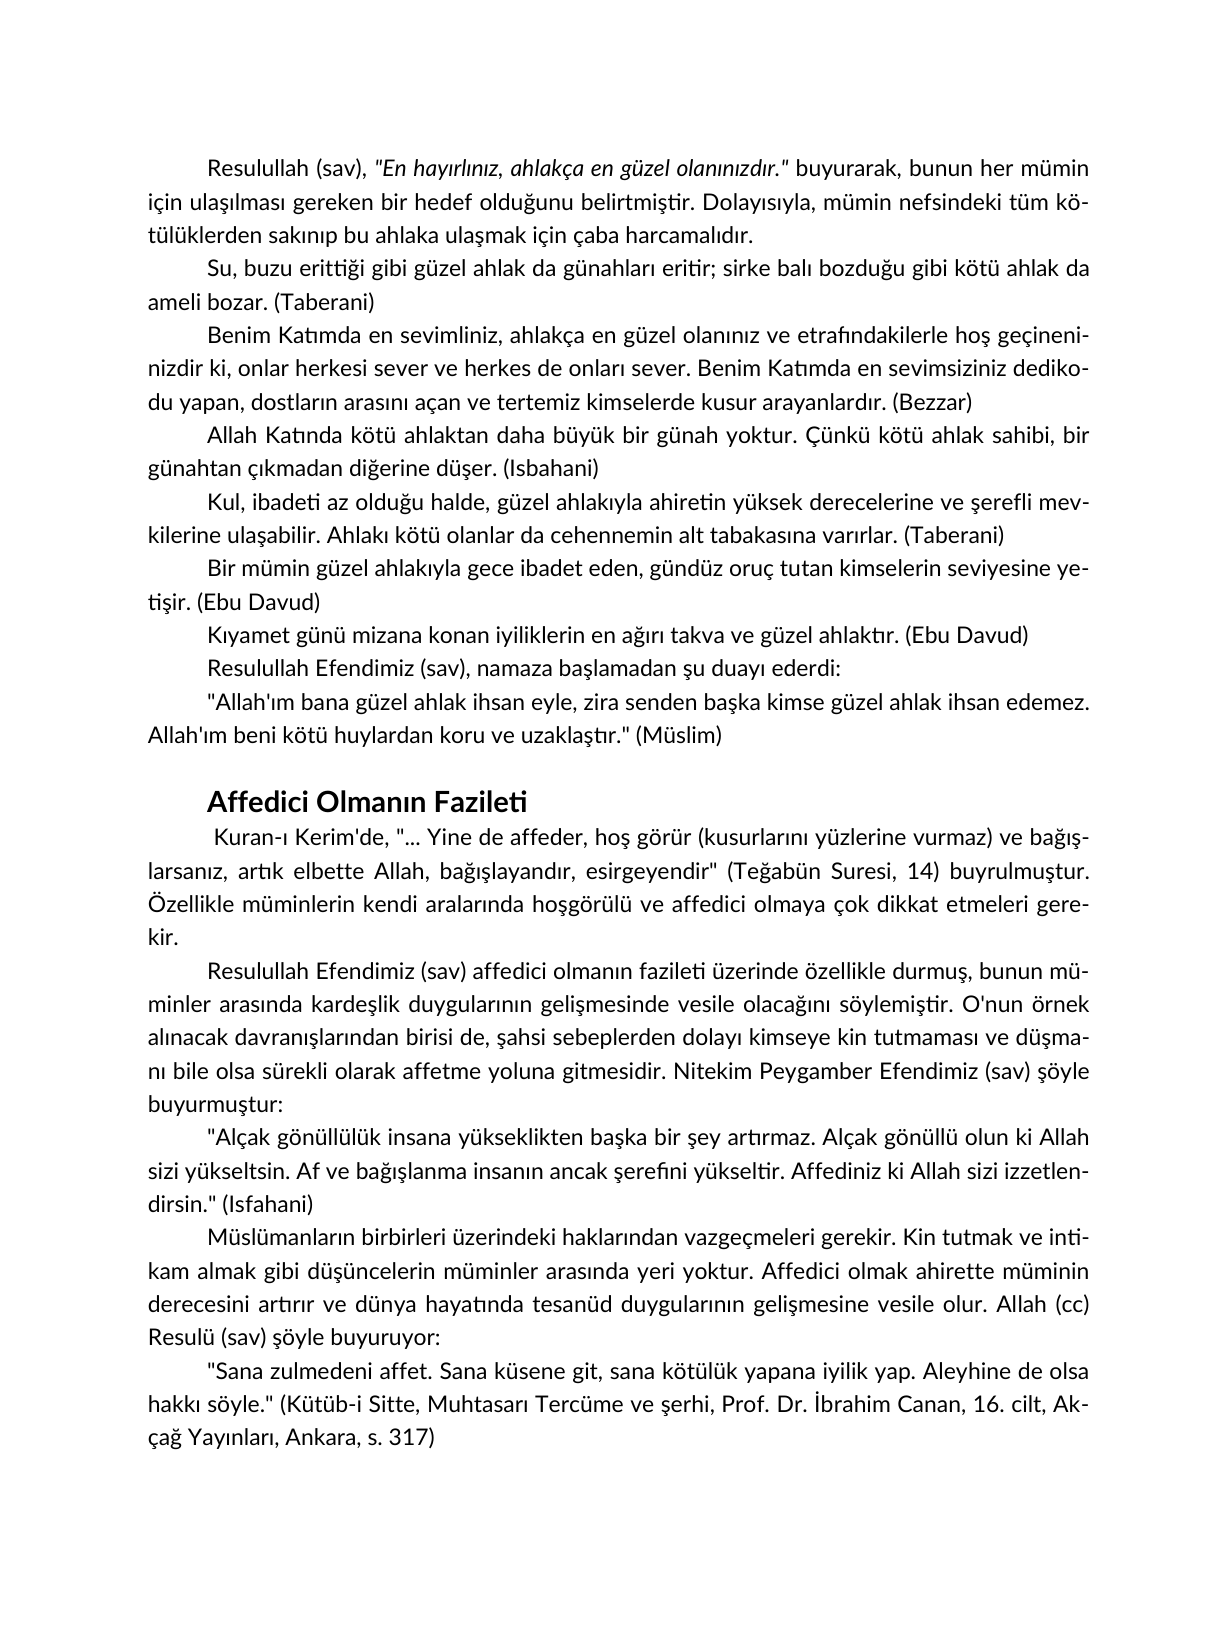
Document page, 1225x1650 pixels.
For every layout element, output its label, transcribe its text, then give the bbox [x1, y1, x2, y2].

text Re­su­lul­lah Efen­di­miz (sav) af­fe­di­ci ol­ma­nın fa­zi­le­ti üze­rin­de özel­lik­le dur­muş, bu­nun mü­min­ler ara­sın­da kar­deş­lik duy­gu­la­rı­nın ge­liş­me­sin­de ve­si­le ola­ca­ğı­nı söy­le­miş­tir. O'nun ör­nek alı­na­cak dav­ra­nış­la­rın­dan bi­ri­si de, şah­si se­bep­ler­den do­la­yı kim­se­ye kin tut­ma­ma­sı ve düş­ma­nı bi­le ol­sa sü­rek­li ola­rak af­fet­me yo­lu­na git­me­si­dir. Ni­te­kim Pey­gam­ber Efen­di­miz (sav) şöy­le bu­yur­muş­tur: [148, 952, 1090, 1119]
text "Al­lah'ım ba­na gü­zel ah­lak ih­san ey­le, zi­ra sen­den baş­ka kim­se gü­zel ah­lak ih­san ede­mez. Al­lah'ım be­ni kö­tü huy­lar­dan ko­ru ve uzak­laş­tır." (Müs­lim) [148, 683, 1090, 750]
text Su, bu­zu erit­ti­ği gi­bi gü­zel ah­lak da gü­nah­la­rı eri­tir; sir­ke ba­lı boz­du­ğu gi­bi kö­tü ah­lak da ame­li bo­zar. (Ta­be­ra­ni) [148, 250, 1090, 317]
text Af­fe­di­ci Ol­ma­nın Fa­zi­le­ti [148, 784, 1090, 819]
text Müs­lü­man­la­rın bir­bir­le­ri üze­rin­de­ki hak­la­rın­dan vaz­geç­me­le­ri ge­re­kir. Kin tut­mak ve in­ti­kam al­mak gi­bi dü­şün­ce­le­rin mü­min­ler ara­sın­da ye­ri yok­tur. Af­fe­di­ci ol­mak ahi­ret­te mü­mi­nin de­re­ce­si­ni ar­tı­rır ve dün­ya ha­ya­tın­da te­sa­nüd duy­gu­la­rı­nın ge­liş­me­si­ne vesile olur. Al­lah (cc) Re­su­lü (sav) şöy­le bu­yu­ru­yor: [148, 1219, 1090, 1352]
text Al­lah Ka­tın­da kö­tü ah­lak­tan da­ha bü­yük bir gü­nah yok­tur. Çün­kü kö­tü ah­lak sa­hi­bi, bir gü­nah­tan çık­ma­dan di­ğe­ri­ne dü­şer. (Is­ba­ha­ni) [148, 417, 1090, 483]
text Ku­ran-ı Ke­rim'de, "... Yi­ne de af­fe­der, hoş gö­rür (ku­sur­la­rı­nı yüz­le­ri­ne vur­maz) ve ba­ğış­lar­sa­nız, ar­tık el­bet­te Al­lah, ba­ğış­la­yan­dır, esir­ge­yen­dir" (Te­ğa­bün Su­re­si, 14) buy­rul­muş­tur. Özel­lik­le mü­min­le­rin ken­di ara­la­rın­da hoş­gö­rü­lü ve af­fe­di­ci ol­ma­ya çok dik­kat et­me­le­ri ge­re­kir. [148, 819, 1090, 952]
text "Sa­na zul­me­de­ni af­fet. Sa­na kü­se­ne git, sa­na kö­tü­lük ya­pa­na iyi­lik yap. Aley­hi­ne de ol­sa hak­kı söy­le." (Kü­tüb-i Sit­te, Muh­ta­sa­rı Ter­cü­me ve şer­hi, Prof. Dr. İb­ra­him Ca­nan, 16. cilt, Ak­çağ Ya­yın­la­rı, An­ka­ra, s. 317) [148, 1352, 1090, 1452]
text Re­su­lul­lah (sav), "En ha­yır­lı­nız, ah­lak­ça en gü­zel ola­nı­nız­dır." bu­yu­ra­rak, bu­nun her mü­min için ula­şıl­ma­sı ge­re­ken bir he­def ol­du­ğu­nu be­lirt­miş­tir. Do­la­yı­sıy­la, mü­min nef­sin­de­ki tüm kö­tü­lük­ler­den sa­kı­nıp bu ah­la­ka ulaş­mak için ça­ba har­ca­ma­lı­dır. [148, 150, 1090, 250]
text Re­su­lul­lah Efen­di­miz (sav), na­ma­za baş­la­ma­dan şu du­ayı eder­di: [148, 650, 1090, 683]
text "Al­çak gö­nül­lü­lük in­sa­na yük­sek­lik­ten baş­ka bir şey ar­tır­maz. Al­çak gö­nül­lü olun ki Al­lah si­zi yük­selt­sin. Af ve ba­ğış­lan­ma in­sa­nın an­cak şe­re­fi­ni yük­sel­tir. Af­fe­di­niz ki Allah si­zi iz­zet­len­dir­sin." (Is­fa­ha­ni) [148, 1119, 1090, 1219]
text Bir mü­min gü­zel ah­la­kıy­la ge­ce iba­det eden, gün­düz oruç tu­tan kim­se­le­rin se­vi­ye­si­ne ye­ti­şir. (Ebu Da­vud) [148, 550, 1090, 617]
text Kul, iba­de­ti az ol­du­ğu hal­de, gü­zel ah­la­kıy­la ahi­re­tin yük­sek de­re­ce­le­ri­ne ve şe­ref­li mev­ki­le­ri­ne ula­şa­bi­lir. Ah­la­kı kö­tü olan­lar da ce­hen­ne­min alt ta­ba­ka­sı­na va­rır­lar. (Ta­be­ra­ni) [148, 483, 1090, 550]
text Kı­ya­met gü­nü mi­za­na ko­nan iyi­lik­le­rin en ağı­rı tak­va ve gü­zel ah­lak­tır. (Ebu Da­vud) [148, 617, 1090, 650]
text Be­nim Ka­tım­da en se­vim­li­niz, ah­lak­ça en gü­zel ola­nı­nız ve et­ra­fın­da­ki­ler­le hoş ge­çi­ne­ni­niz­dir ki, on­lar her­ke­si se­ver ve her­kes­ de on­la­rı se­ver. Be­nim Ka­tım­da en se­vim­si­zi­niz de­di­ko­du ya­pan, dost­la­rın ara­sı­nı açan ve ter­te­miz kim­se­ler­de ku­sur ara­yan­lar­dır. (Bez­zar) [148, 317, 1090, 417]
